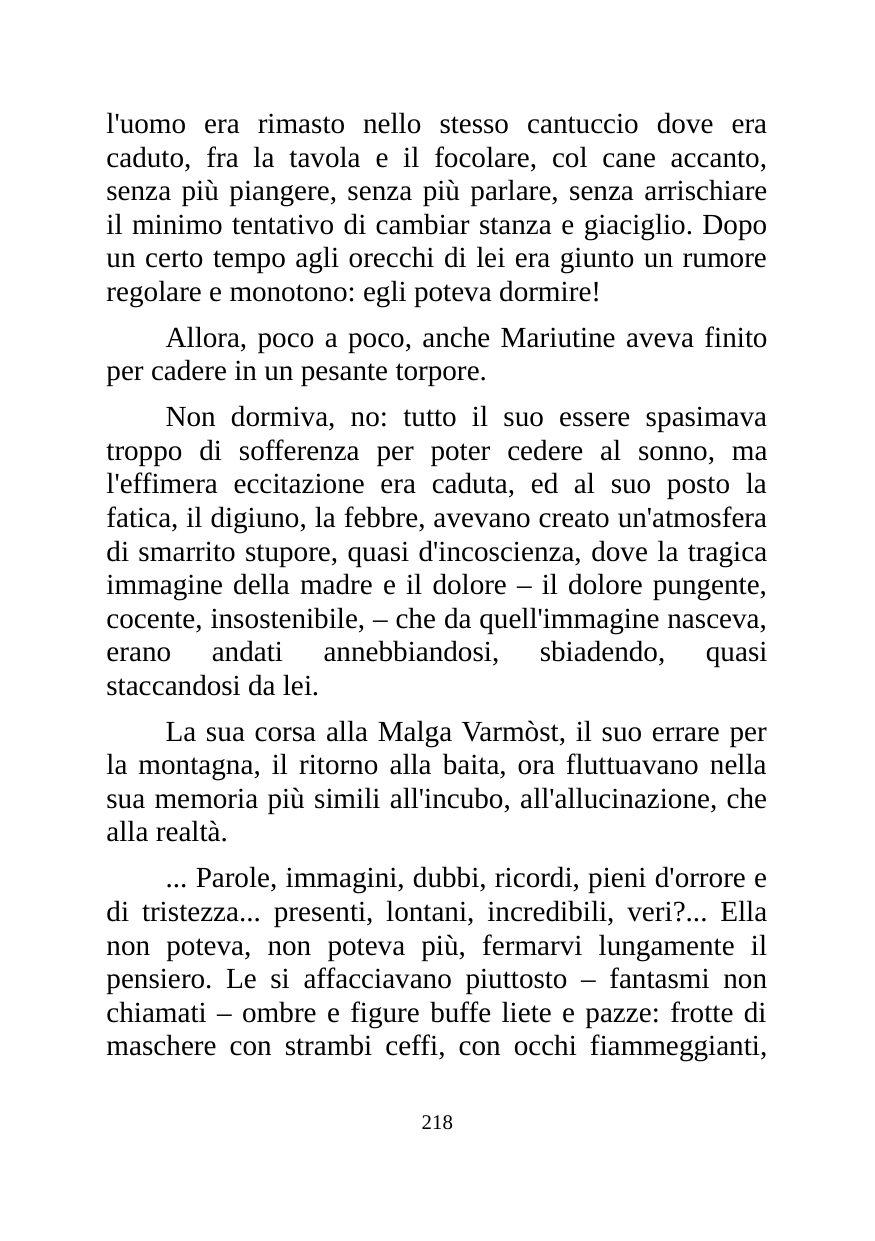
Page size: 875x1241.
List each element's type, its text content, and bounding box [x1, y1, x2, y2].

text Non dormiva, no: tutto il suo essere spasimava troppo di sofferenza per poter cedere al sonno, ma l'effimera eccitazione era caduta, ed al suo posto la fatica, il digiuno, la febbre, avevano creato un'atmosfera di smarrito stupore, quasi d'incoscienza, dove la tragica immagine della madre e il dolore – il dolore pungente, cocente, insostenibile, – che da quell'immagine nasceva, erano andati annebbiandosi, sbiadendo, quasi staccandosi da lei. [106, 399, 768, 701]
text Allora, poco a poco, anche Mariutine aveva finito per cadere in un pesante torpore. [106, 320, 768, 387]
text La sua corsa alla Malga Varmòst, il suo errare per la montagna, il ritorno alla baita, ora fluttuavano nella sua memoria più simili all'incubo, all'allucinazione, che alla realtà. [106, 714, 768, 848]
text l'uomo era rimasto nello stesso cantuccio dove era caduto, fra la tavola e il focolare, col cane accanto, senza più piangere, senza più parlare, senza arrischiare il minimo tentativo di cambiar stanza e giaciglio. Dopo un certo tempo agli orecchi di lei era giunto un rumore regolare e monotono: egli poteva dormire! [106, 106, 768, 307]
text ... Parole, immagini, dubbi, ricordi, pieni d'orrore e di tristezza... presenti, lontani, incredibili, veri?... Ella non poteva, non poteva più, fermarvi lungamente il pensiero. Le si affacciavano piuttosto – fantasmi non chiamati – ombre e figure buffe liete e pazze: frotte di maschere con strambi ceffi, con occhi fiammeggianti, [106, 861, 768, 1062]
